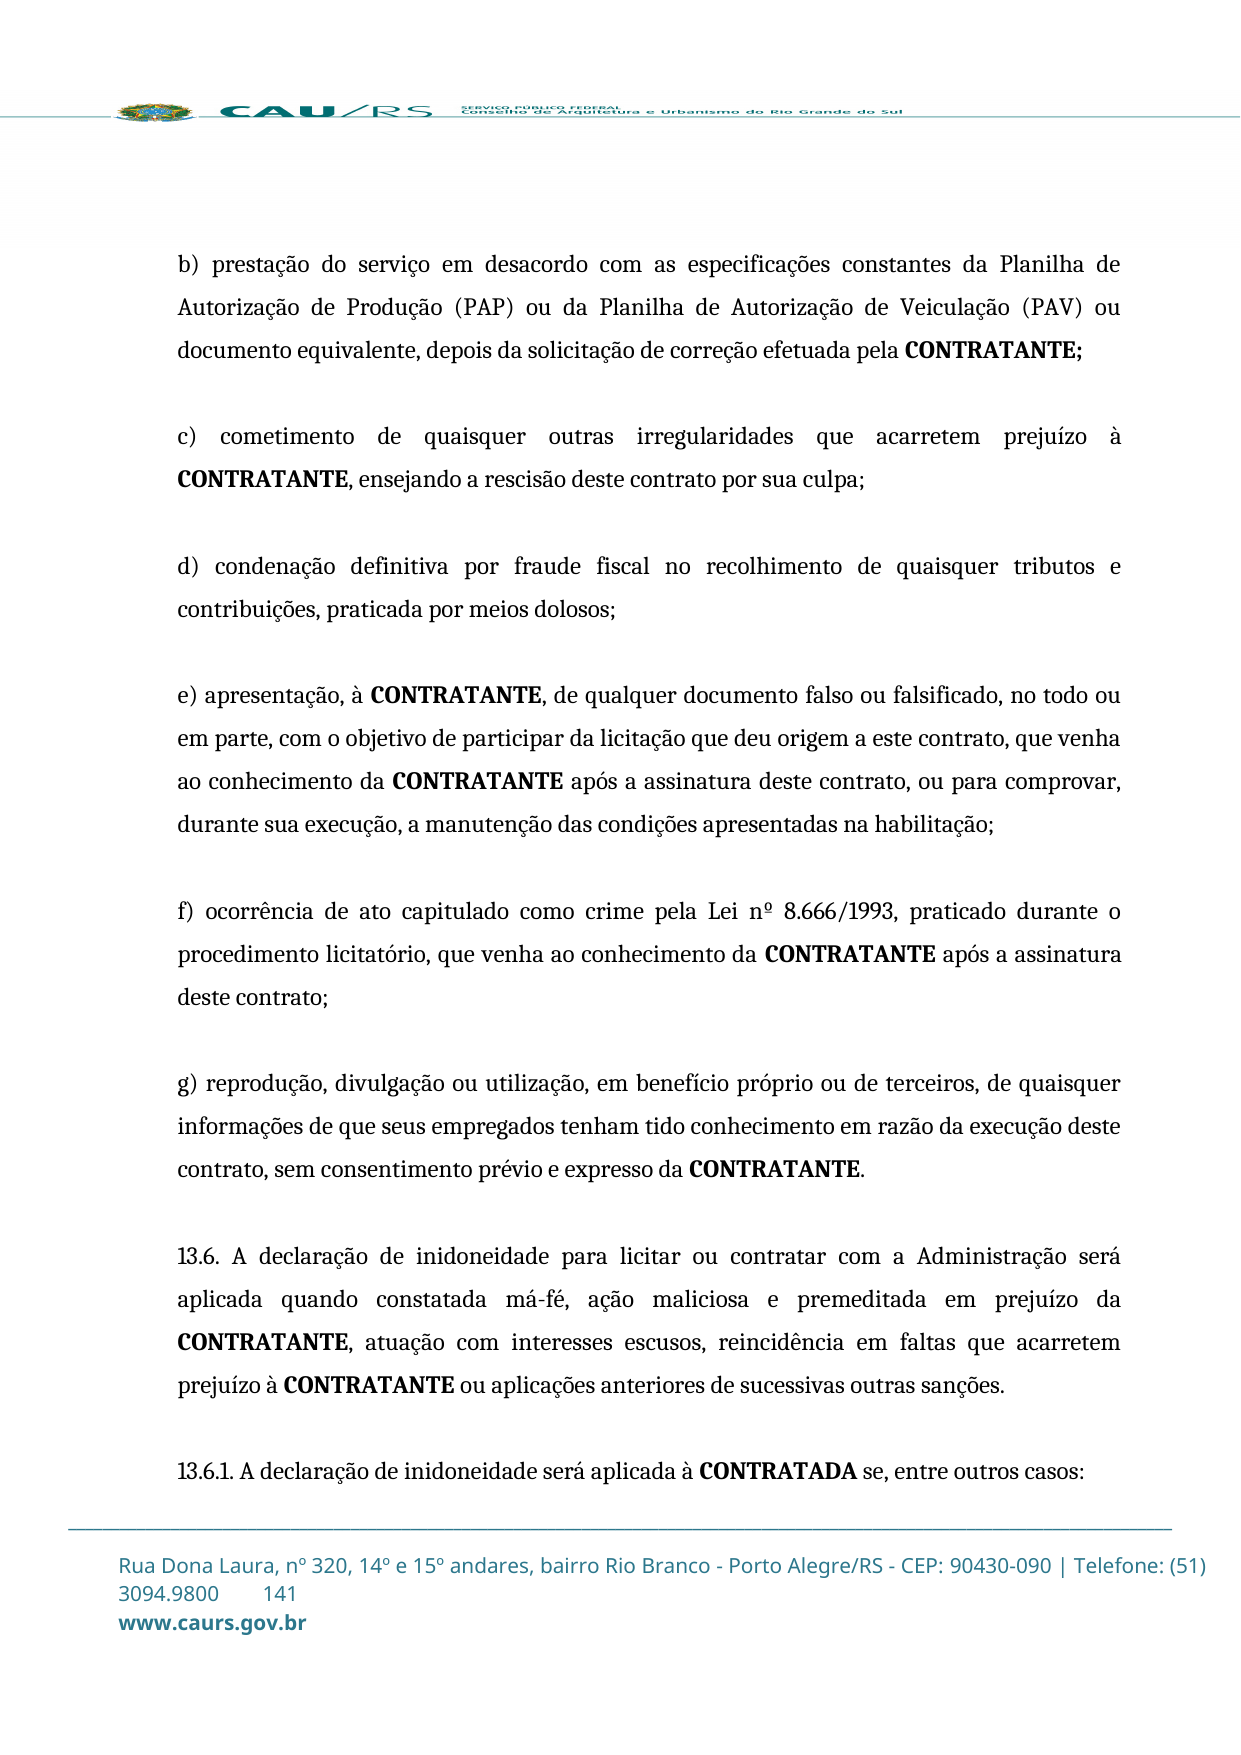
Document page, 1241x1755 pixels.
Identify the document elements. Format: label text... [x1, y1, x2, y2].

text b) prestação do serviço em desacordo com as especificações constantes da Planilha de Autorização de Produção (PAP) ou da Planilha de Autorização de Veiculação (PAV) ou documento equivalente, depois da solicitação de correção efetuada pela CONTRATANTE; [177, 250, 1122, 365]
text e) apresentação, à CONTRATANTE, de qualquer documento falso ou falsificado, no todo ou em parte, com o objetivo de participar da licitação que deu origem a este contrato, que venha ao conhecimento da CONTRATANTE após a assinatura deste contrato, ou para comprovar, durante sua execução, a manutenção das condições apresentadas na habilitação; [177, 681, 1122, 839]
text f) ocorrência de ato capitulado como crime pela Lei nº 8.666/1993, praticado durante o procedimento licitatório, que venha ao conhecimento da CONTRATANTE após a assinatura deste contrato; [177, 897, 1122, 1012]
text 13.6. A declaração de inidoneidade para licitar ou contratar com a Administração será aplicada quando constatada má-fé, ação maliciosa e premeditada em prejuízo da CONTRATANTE, atuação com interesses escusos, reincidência em faltas que acarretem prejuízo à CONTRATANTE ou aplicações anteriores de sucessivas outras sanções. [177, 1242, 1122, 1400]
text d) condenação definitiva por fraude fiscal no recolhimento de quaisquer tributos e contribuições, praticada por meios dolosos; [177, 552, 1122, 623]
text c) cometimento de quaisquer outras irregularidades que acarretem prejuízo à CONTRATANTE, ensejando a rescisão deste contrato por sua culpa; [177, 422, 1122, 494]
text g) reprodução, divulgação ou utilização, em benefício próprio ou de terceiros, de quaisquer informações de que seus empregados tenham tido conhecimento em razão da execução deste contrato, sem consentimento prévio e expresso da CONTRATANTE. [177, 1069, 1122, 1184]
text 13.6.1. A declaração de inidoneidade será aplicada à CONTRATADA se, entre outros casos: [177, 1457, 1122, 1486]
